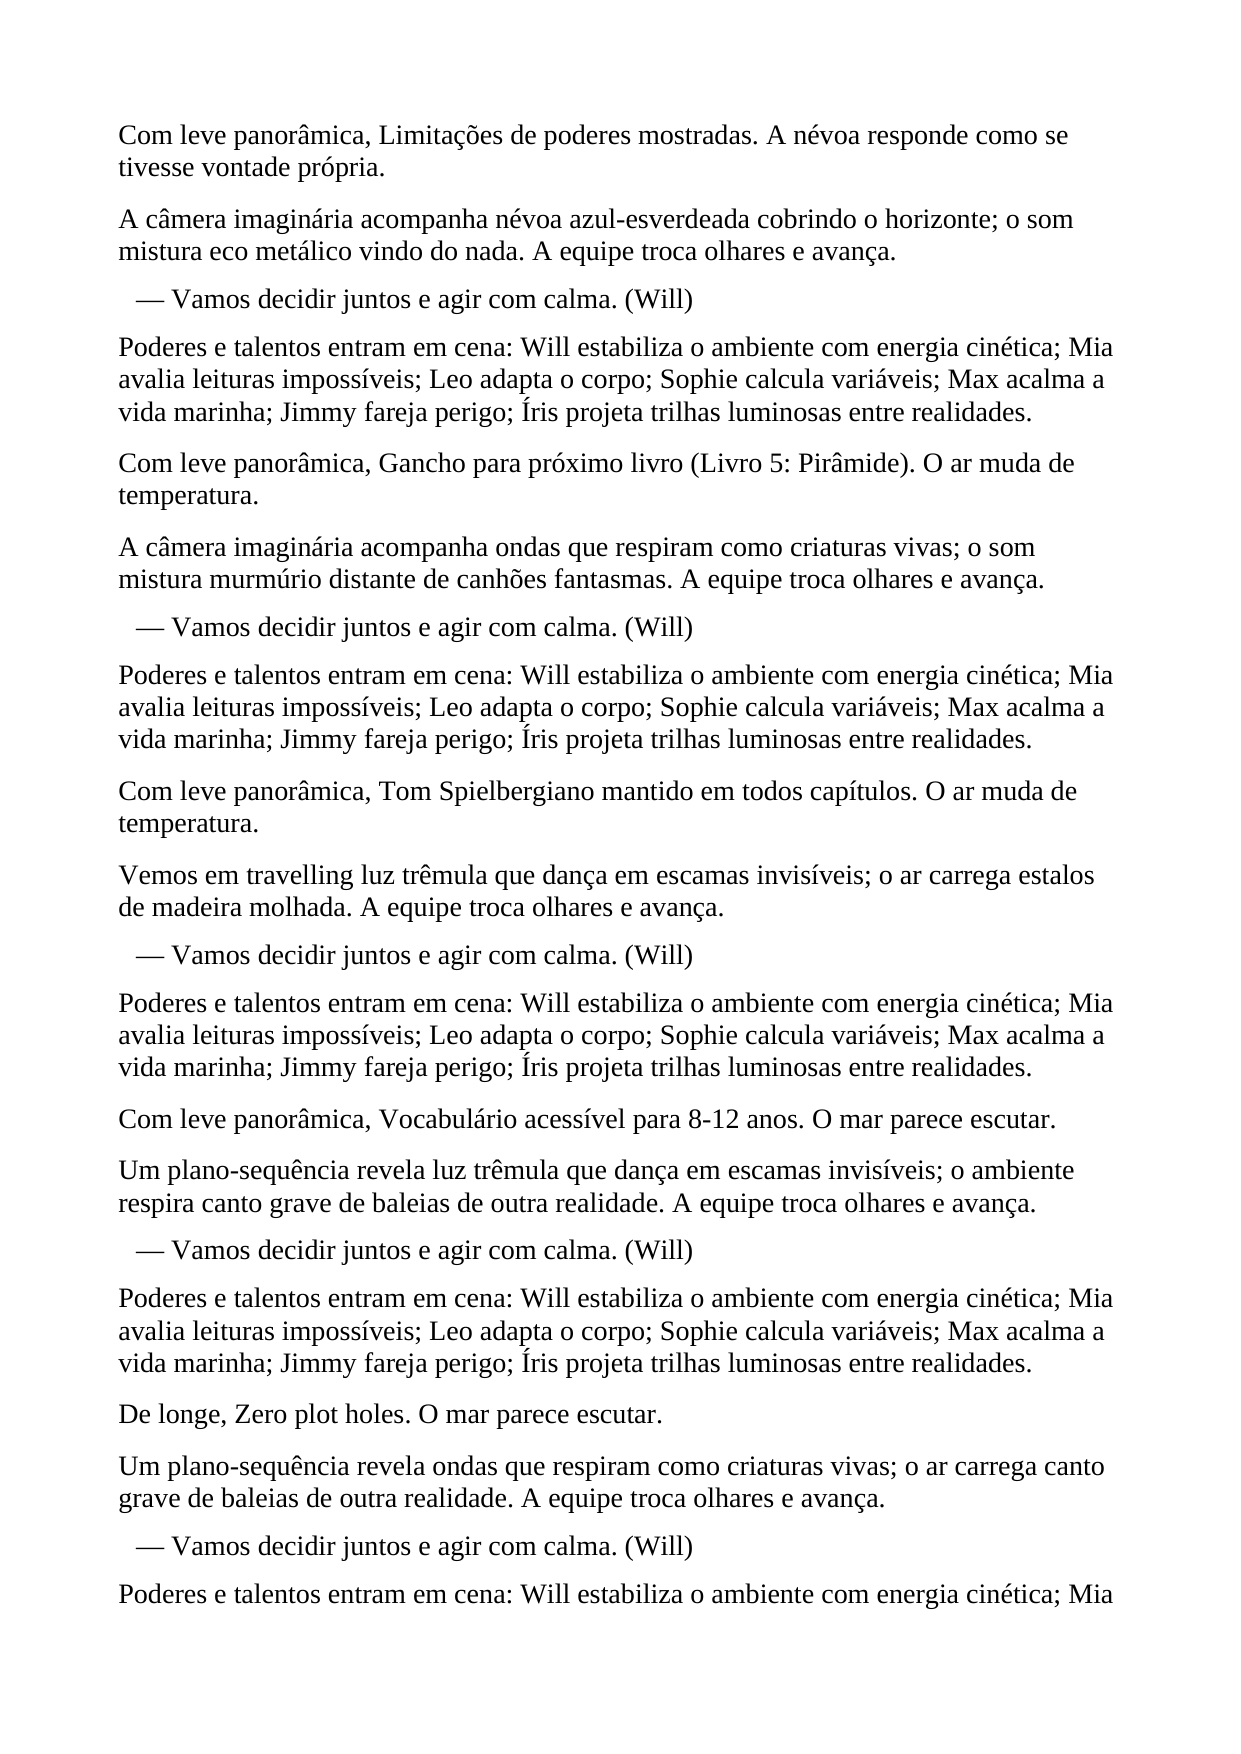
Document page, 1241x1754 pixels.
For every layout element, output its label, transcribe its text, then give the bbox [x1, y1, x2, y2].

text — Vamos decidir juntos e agir com calma. (Will) [118, 1529, 1122, 1561]
text — Vamos decidir juntos e agir com calma. (Will) [118, 610, 1122, 642]
text — Vamos decidir juntos e agir com calma. (Will) [118, 938, 1122, 970]
text Poderes e talentos entram em cena: Will estabiliza o ambiente com energia cinética; Mia avalia leituras impossíveis; Leo adapta o corpo; Sophie calcula variáveis; Max acalma a vida marinha; Jimmy fareja perigo; Íris projeta trilhas luminosas entre realidades. [118, 1281, 1122, 1378]
text Um plano-sequência revela luz trêmula que dança em escamas invisíveis; o ambiente respira canto grave de baleias de outra realidade. A equipe troca olhares e avança. [118, 1153, 1122, 1218]
text Um plano-sequência revela ondas que respiram como criaturas vivas; o ar carrega canto grave de baleias de outra realidade. A equipe troca olhares e avança. [118, 1449, 1122, 1513]
text Com leve panorâmica, Vocabulário acessível para 8-12 anos. O mar parece escutar. [118, 1102, 1122, 1134]
text De longe, Zero plot holes. O mar parece escutar. [118, 1397, 1122, 1430]
text Com leve panorâmica, Gancho para próximo livro (Livro 5: Pirâmide). O ar muda de temperatura. [118, 446, 1122, 511]
text A câmera imaginária acompanha névoa azul-esverdeada cobrindo o horizonte; o som mistura eco metálico vindo do nada. A equipe troca olhares e avança. [118, 202, 1122, 267]
text Com leve panorâmica, Tom Spielbergiano mantido em todos capítulos. O ar muda de temperatura. [118, 774, 1122, 839]
text A câmera imaginária acompanha ondas que respiram como criaturas vivas; o som mistura murmúrio distante de canhões fantasmas. A equipe troca olhares e avança. [118, 530, 1122, 594]
text Com leve panorâmica, Limitações de poderes mostradas. A névoa responde como se tivesse vontade própria. [118, 118, 1122, 183]
text Poderes e talentos entram em cena: Will estabiliza o ambiente com energia cinética; Mia avalia leituras impossíveis; Leo adapta o corpo; Sophie calcula variáveis; Max acalma a vida marinha; Jimmy fareja perigo; Íris projeta trilhas luminosas entre realidades. [118, 330, 1122, 427]
text Poderes e talentos entram em cena: Will estabiliza o ambiente com energia cinética; Mia avalia leituras impossíveis; Leo adapta o corpo; Sophie calcula variáveis; Max acalma a vida marinha; Jimmy fareja perigo; Íris projeta trilhas luminosas entre realidades. [118, 658, 1122, 755]
text Poderes e talentos entram em cena: Will estabiliza o ambiente com energia cinética; Mia avalia leituras impossíveis; Leo adapta o corpo; Sophie calcula variáveis; Max acalma a vida marinha; Jimmy fareja perigo; Íris projeta trilhas luminosas entre realidades. [118, 986, 1122, 1083]
text Poderes e talentos entram em cena: Will estabiliza o ambiente com energia cinética; Mia [118, 1577, 1122, 1609]
text — Vamos decidir juntos e agir com calma. (Will) [118, 282, 1122, 314]
text Vemos em travelling luz trêmula que dança em escamas invisíveis; o ar carrega estalos de madeira molhada. A equipe troca olhares e avança. [118, 858, 1122, 922]
text — Vamos decidir juntos e agir com calma. (Will) [118, 1233, 1122, 1266]
